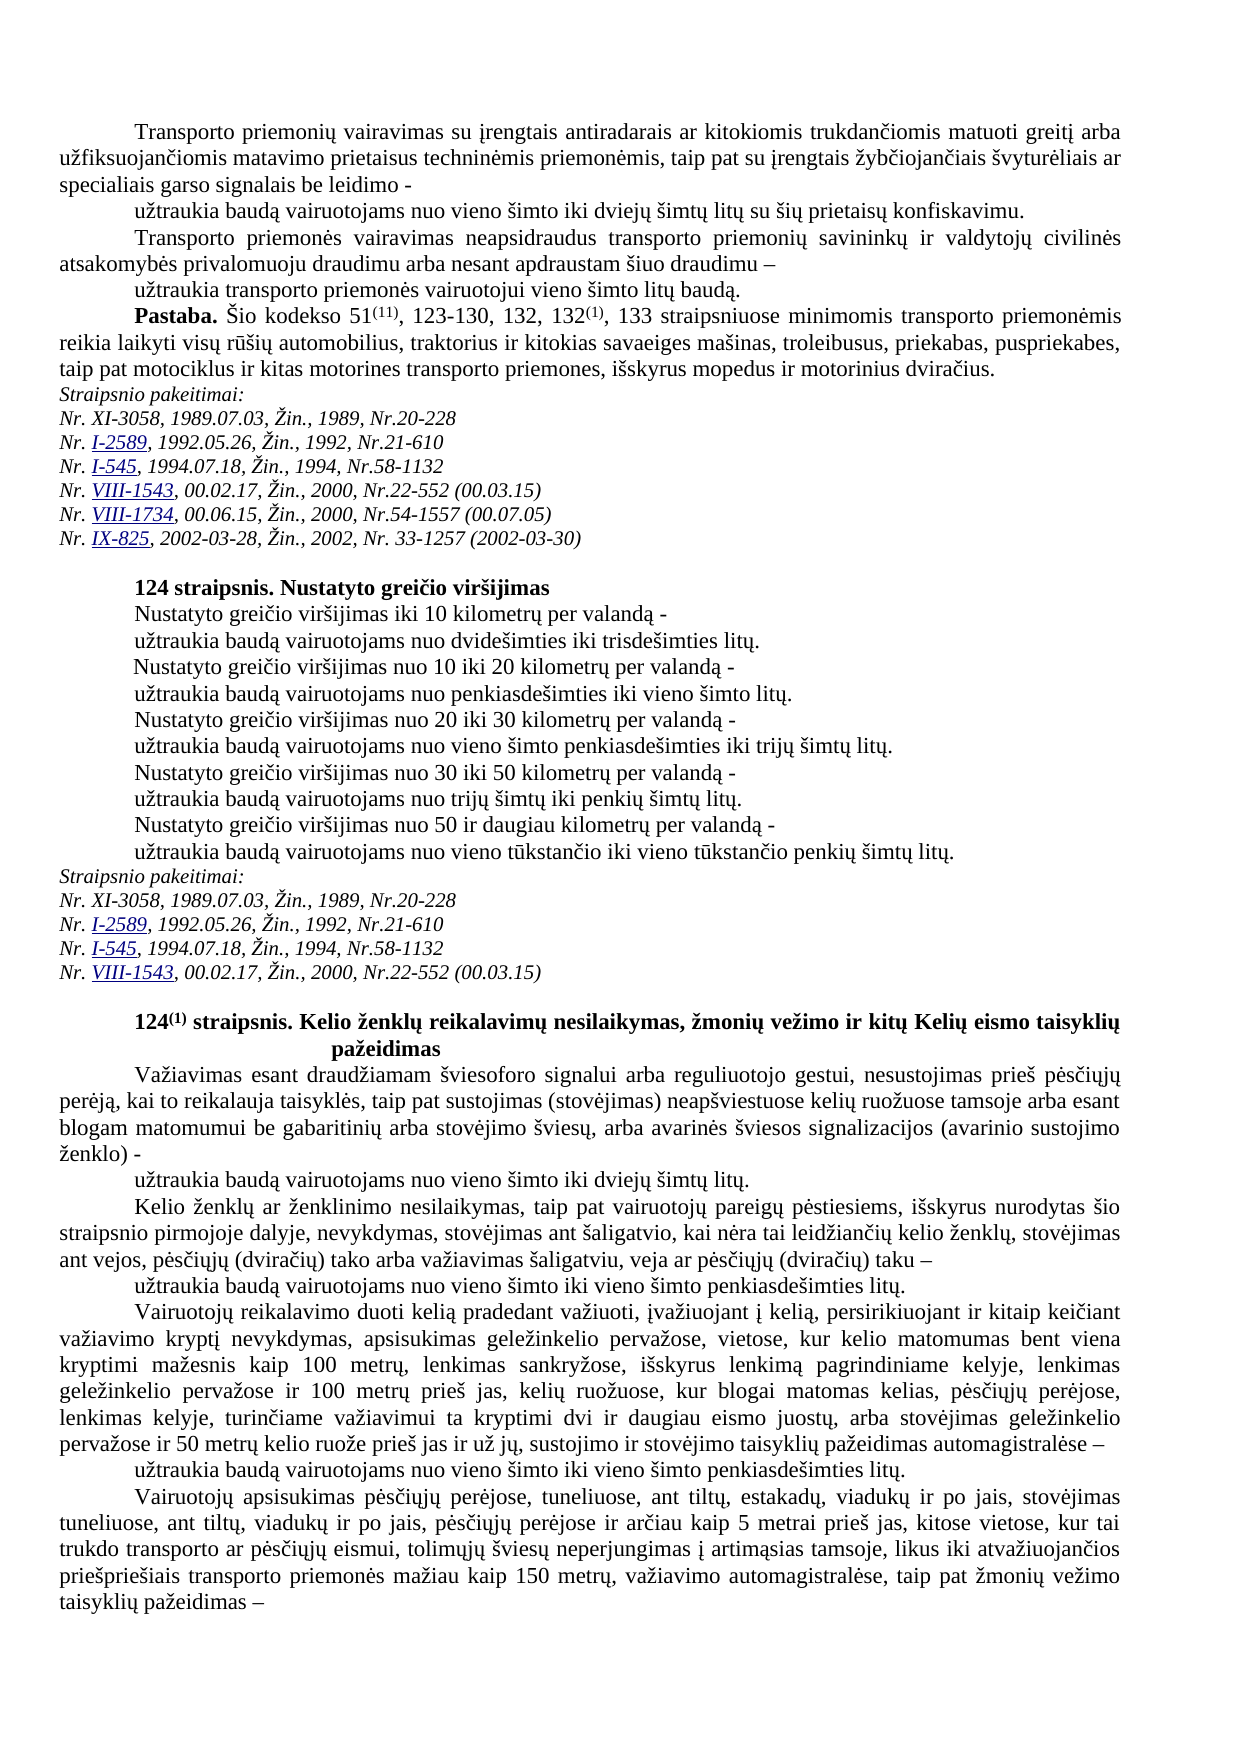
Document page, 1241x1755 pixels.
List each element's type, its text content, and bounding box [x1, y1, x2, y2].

text Nr. IX-825, 2002-03-28, Žin., 2002, Nr. 33-1257 (2002-03-30) [59, 526, 1122, 550]
text užtraukia baudą vairuotojams nuo vieno šimto iki vieno šimto penkiasdešimties litų. [59, 1456, 1122, 1483]
text užtraukia baudą vairuotojams nuo trijų šimtų iki penkių šimtų litų. [59, 785, 1122, 811]
text užtraukia baudą vairuotojams nuo vieno šimto iki dviejų šimtų litų su šių prietaisų konfiskavimu. [59, 197, 1122, 223]
text Pastaba. Šio kodekso 51(11), 123-130, 132, 132(1), 133 straipsniuose minimomis transporto priemonėmis reikia laikyti visų rūšių automobilius, traktorius ir kitokias savaeiges mašinas, troleibusus, priekabas, puspriekabes, taip pat motociklus ir kitas motorines transporto priemones, išskyrus mopedus ir motorinius dviračius. [59, 303, 1122, 382]
text Nr. XI-3058, 1989.07.03, Žin., 1989, Nr.20-228 [59, 888, 1122, 912]
text užtraukia baudą vairuotojams nuo dvidešimties iki trisdešimties litų. [59, 627, 1122, 653]
text Nustatyto greičio viršijimas nuo 20 iki 30 kilometrų per valandą - [59, 706, 1122, 732]
text Nustatyto greičio viršijimas nuo 10 iki 20 kilometrų per valandą - [59, 653, 1122, 679]
text Vairuotojų apsisukimas pėsčiųjų perėjose, tuneliuose, ant tiltų, estakadų, viadukų ir po jais, stovėjimas tuneliuose, ant tiltų, viadukų ir po jais, pėsčiųjų perėjose ir arčiau kaip 5 metrai prieš jas, kitose vietose, kur tai trukdo transporto ar pėsčiųjų eismui, tolimųjų šviesų neperjungimas į artimąsias tamsoje, likus iki atvažiuojančios priešpriešiais transporto priemonės mažiau kaip 150 metrų, važiavimo automagistralėse, taip pat žmonių vežimo taisyklių pažeidimas – [59, 1483, 1122, 1614]
text užtraukia baudą vairuotojams nuo vieno šimto iki vieno šimto penkiasdešimties litų. [59, 1272, 1122, 1298]
text užtraukia baudą vairuotojams nuo penkiasdešimties iki vieno šimto litų. [59, 679, 1122, 706]
text Nr. I-2589, 1992.05.26, Žin., 1992, Nr.21-610 [59, 430, 1122, 454]
text Nustatyto greičio viršijimas nuo 30 iki 50 kilometrų per valandą - [59, 759, 1122, 785]
text Važiavimas esant draudžiamam šviesoforo signalui arba reguliuotojo gestui, nesustojimas prieš pėsčiųjų perėją, kai to reikalauja taisyklės, taip pat sustojimas (stovėjimas) neapšviestuose kelių ruožuose tamsoje arba esant blogam matomumui be gabaritinių arba stovėjimo šviesų, arba avarinės šviesos signalizacijos (avarinio sustojimo ženklo) - [59, 1061, 1122, 1167]
text 124(1) straipsnis. Kelio ženklų reikalavimų nesilaikymas, žmonių vežimo ir kitų Kelių eismo taisyklių pažeidimas [134, 1008, 1122, 1061]
text Straipsnio pakeitimai: [59, 864, 1122, 888]
text Nr. I-545, 1994.07.18, Žin., 1994, Nr.58-1132 [59, 454, 1122, 478]
text Nr. VIII-1543, 00.02.17, Žin., 2000, Nr.22-552 (00.03.15) [59, 478, 1122, 502]
text Nr. I-545, 1994.07.18, Žin., 1994, Nr.58-1132 [59, 936, 1122, 960]
text Nustatyto greičio viršijimas iki 10 kilometrų per valandą - [59, 601, 1122, 627]
text Nr. VIII-1543, 00.02.17, Žin., 2000, Nr.22-552 (00.03.15) [59, 960, 1122, 984]
text užtraukia baudą vairuotojams nuo vieno tūkstančio iki vieno tūkstančio penkių šimtų litų. [59, 838, 1122, 864]
text užtraukia transporto priemonės vairuotojui vieno šimto litų baudą. [59, 276, 1122, 303]
text 124 straipsnis. Nustatyto greičio viršijimas [59, 574, 1122, 601]
text Kelio ženklų ar ženklinimo nesilaikymas, taip pat vairuotojų pareigų pėstiesiems, išskyrus nurodytas šio straipsnio pirmojoje dalyje, nevykdymas, stovėjimas ant šaligatvio, kai nėra tai leidžiančių kelio ženklų, stovėjimas ant vejos, pėsčiųjų (dviračių) tako arba važiavimas šaligatviu, veja ar pėsčiųjų (dviračių) taku – [59, 1193, 1122, 1272]
text Transporto priemonės vairavimas neapsidraudus transporto priemonių savininkų ir valdytojų civilinės atsakomybės privalomuoju draudimu arba nesant apdraustam šiuo draudimu – [59, 223, 1122, 276]
text Transporto priemonių vairavimas su įrengtais antiradarais ar kitokiomis trukdančiomis matuoti greitį arba užfiksuojančiomis matavimo prietaisus techninėmis priemonėmis, taip pat su įrengtais žybčiojančiais švyturėliais ar specialiais garso signalais be leidimo - [59, 118, 1122, 197]
text užtraukia baudą vairuotojams nuo vieno šimto penkiasdešimties iki trijų šimtų litų. [59, 732, 1122, 759]
text Nr. I-2589, 1992.05.26, Žin., 1992, Nr.21-610 [59, 912, 1122, 936]
text Nustatyto greičio viršijimas nuo 50 ir daugiau kilometrų per valandą - [59, 811, 1122, 838]
text Straipsnio pakeitimai: [59, 382, 1122, 406]
text Nr. XI-3058, 1989.07.03, Žin., 1989, Nr.20-228 [59, 406, 1122, 430]
text Vairuotojų reikalavimo duoti kelią pradedant važiuoti, įvažiuojant į kelią, persirikiuojant ir kitaip keičiant važiavimo kryptį nevykdymas, apsisukimas geležinkelio pervažose, vietose, kur kelio matomumas bent viena kryptimi mažesnis kaip 100 metrų, lenkimas sankryžose, išskyrus lenkimą pagrindiniame kelyje, lenkimas geležinkelio pervažose ir 100 metrų prieš jas, kelių ruožuose, kur blogai matomas kelias, pėsčiųjų perėjose, lenkimas kelyje, turinčiame važiavimui ta kryptimi dvi ir daugiau eismo juostų, arba stovėjimas geležinkelio pervažose ir 50 metrų kelio ruože prieš jas ir už jų, sustojimo ir stovėjimo taisyklių pažeidimas automagistralėse – [59, 1298, 1122, 1456]
text užtraukia baudą vairuotojams nuo vieno šimto iki dviejų šimtų litų. [59, 1167, 1122, 1193]
text Nr. VIII-1734, 00.06.15, Žin., 2000, Nr.54-1557 (00.07.05) [59, 502, 1122, 526]
